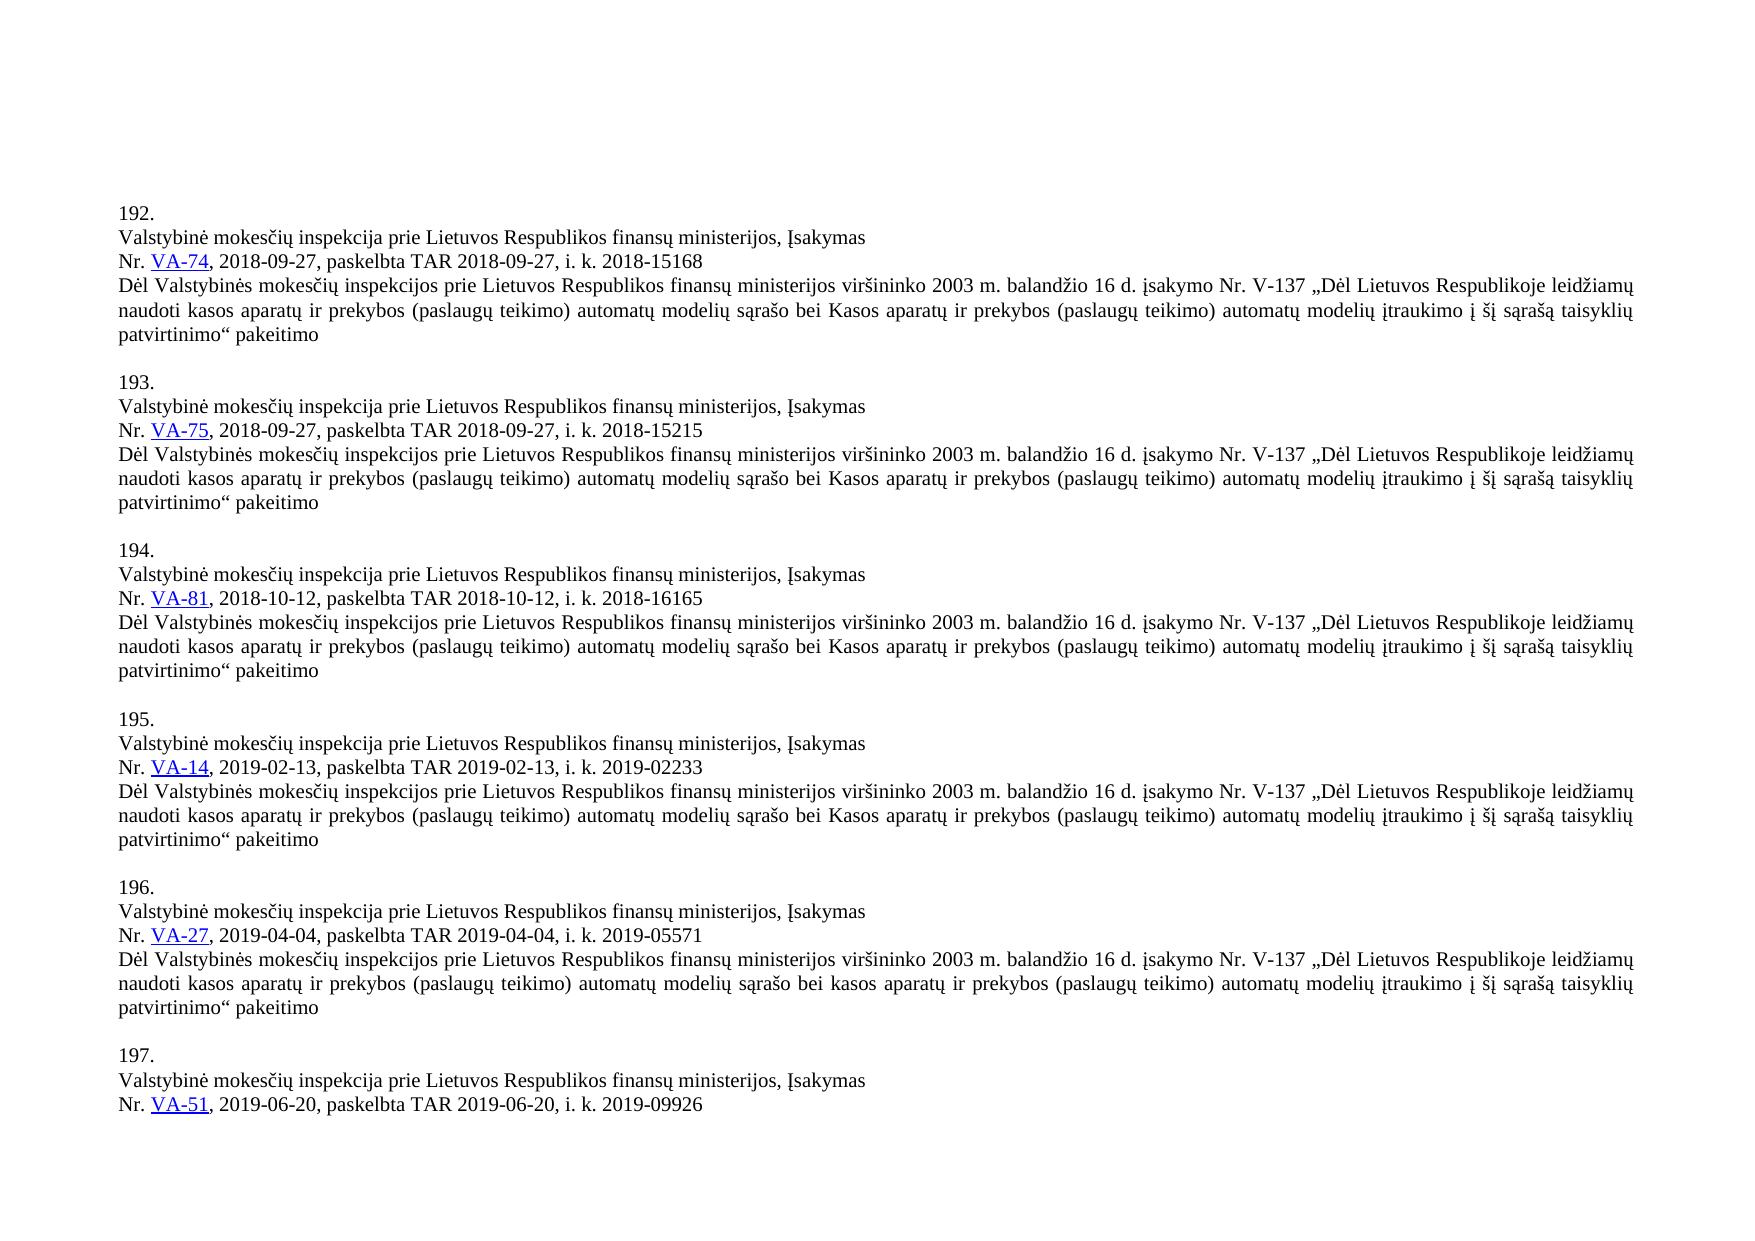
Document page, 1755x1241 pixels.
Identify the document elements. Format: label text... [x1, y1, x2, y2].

text Nr. VA-51, 2019-06-20, paskelbta TAR 2019-06-20, i. k. 2019-09926 [118, 1092, 1636, 1116]
text Valstybinė mokesčių inspekcija prie Lietuvos Respublikos finansų ministerijos, Įsakymas [118, 1067, 1636, 1092]
text 195. [118, 707, 1636, 731]
text Valstybinė mokesčių inspekcija prie Lietuvos Respublikos finansų ministerijos, Įsakymas [118, 562, 1636, 586]
text Nr. VA-74, 2018-09-27, paskelbta TAR 2018-09-27, i. k. 2018-15168 [118, 249, 1636, 273]
text Nr. VA-14, 2019-02-13, paskelbta TAR 2019-02-13, i. k. 2019-02233 [118, 755, 1636, 779]
text Nr. VA-75, 2018-09-27, paskelbta TAR 2018-09-27, i. k. 2018-15215 [118, 418, 1636, 442]
text Dėl Valstybinės mokesčių inspekcijos prie Lietuvos Respublikos finansų ministerijos viršininko 2003 m. balandžio 16 d. įsakymo Nr. V-137 „Dėl Lietuvos Respublikoje leidžiamų naudoti kasos aparatų ir prekybos (paslaugų teikimo) automatų modelių sąrašo bei Kasos aparatų ir prekybos (paslaugų teikimo) automatų modelių įtraukimo į šį sąrašą taisyklių patvirtinimo“ pakeitimo [118, 442, 1636, 514]
text 193. [118, 370, 1636, 394]
text Valstybinė mokesčių inspekcija prie Lietuvos Respublikos finansų ministerijos, Įsakymas [118, 394, 1636, 418]
text Valstybinė mokesčių inspekcija prie Lietuvos Respublikos finansų ministerijos, Įsakymas [118, 225, 1636, 249]
text 196. [118, 875, 1636, 899]
text Dėl Valstybinės mokesčių inspekcijos prie Lietuvos Respublikos finansų ministerijos viršininko 2003 m. balandžio 16 d. įsakymo Nr. V-137 „Dėl Lietuvos Respublikoje leidžiamų naudoti kasos aparatų ir prekybos (paslaugų teikimo) automatų modelių sąrašo bei Kasos aparatų ir prekybos (paslaugų teikimo) automatų modelių įtraukimo į šį sąrašą taisyklių patvirtinimo“ pakeitimo [118, 273, 1636, 346]
text 194. [118, 538, 1636, 562]
text Dėl Valstybinės mokesčių inspekcijos prie Lietuvos Respublikos finansų ministerijos viršininko 2003 m. balandžio 16 d. įsakymo Nr. V-137 „Dėl Lietuvos Respublikoje leidžiamų naudoti kasos aparatų ir prekybos (paslaugų teikimo) automatų modelių sąrašo bei kasos aparatų ir prekybos (paslaugų teikimo) automatų modelių įtraukimo į šį sąrašą taisyklių patvirtinimo“ pakeitimo [118, 947, 1636, 1019]
text 197. [118, 1043, 1636, 1067]
text Nr. VA-27, 2019-04-04, paskelbta TAR 2019-04-04, i. k. 2019-05571 [118, 923, 1636, 947]
text Dėl Valstybinės mokesčių inspekcijos prie Lietuvos Respublikos finansų ministerijos viršininko 2003 m. balandžio 16 d. įsakymo Nr. V-137 „Dėl Lietuvos Respublikoje leidžiamų naudoti kasos aparatų ir prekybos (paslaugų teikimo) automatų modelių sąrašo bei Kasos aparatų ir prekybos (paslaugų teikimo) automatų modelių įtraukimo į šį sąrašą taisyklių patvirtinimo“ pakeitimo [118, 610, 1636, 682]
text Nr. VA-81, 2018-10-12, paskelbta TAR 2018-10-12, i. k. 2018-16165 [118, 586, 1636, 610]
text Dėl Valstybinės mokesčių inspekcijos prie Lietuvos Respublikos finansų ministerijos viršininko 2003 m. balandžio 16 d. įsakymo Nr. V-137 „Dėl Lietuvos Respublikoje leidžiamų naudoti kasos aparatų ir prekybos (paslaugų teikimo) automatų modelių sąrašo bei Kasos aparatų ir prekybos (paslaugų teikimo) automatų modelių įtraukimo į šį sąrašą taisyklių patvirtinimo“ pakeitimo [118, 779, 1636, 851]
text Valstybinė mokesčių inspekcija prie Lietuvos Respublikos finansų ministerijos, Įsakymas [118, 899, 1636, 923]
text Valstybinė mokesčių inspekcija prie Lietuvos Respublikos finansų ministerijos, Įsakymas [118, 731, 1636, 755]
text 192. [118, 201, 1636, 225]
